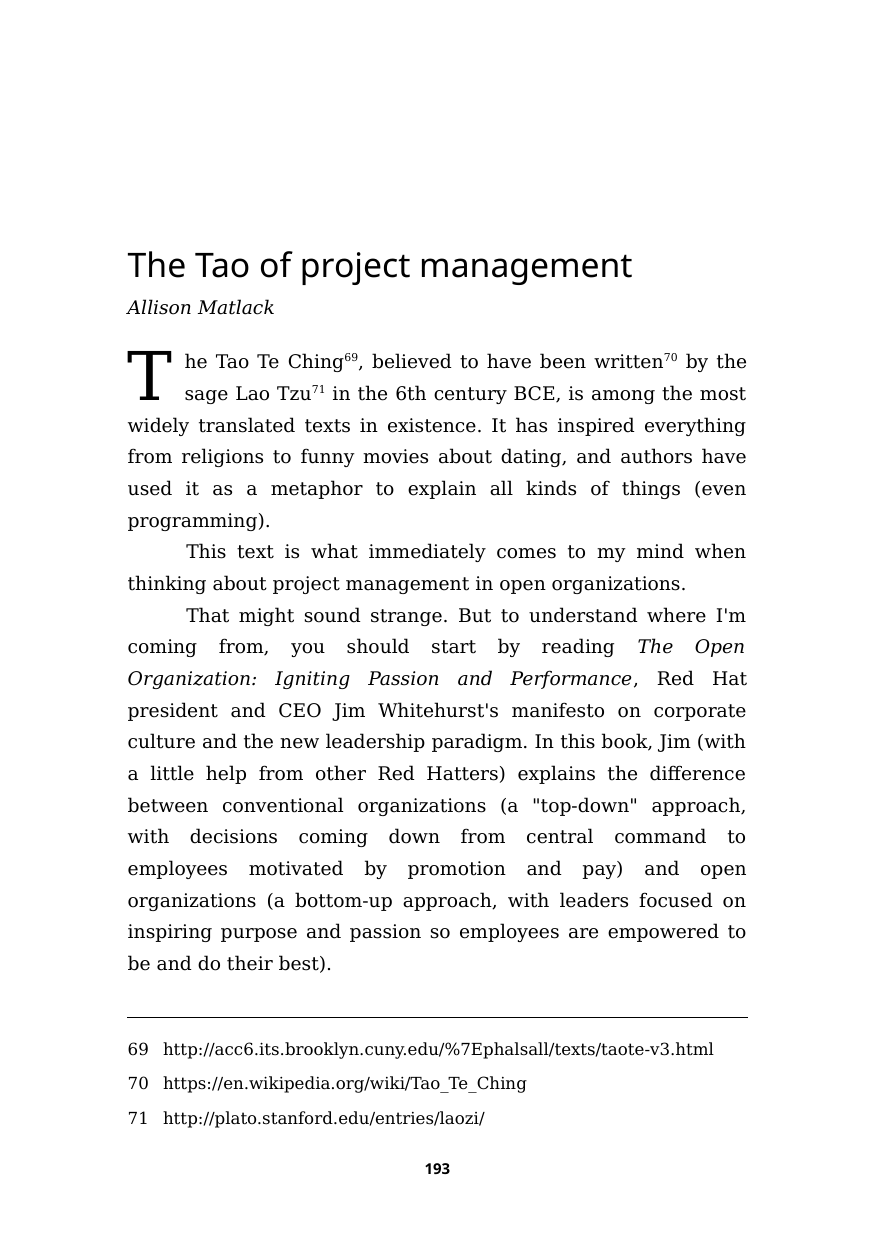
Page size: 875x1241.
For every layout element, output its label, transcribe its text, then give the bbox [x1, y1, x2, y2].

subtitle The Tao of project management [127, 246, 747, 285]
text http://plato.stanford.edu/entries/laozi/ [127, 1109, 747, 1128]
text The Tao Te Ching, believed to have been written by the sage Lao Tzu in the 6th century BCE, is among the most widely translated texts in existence. It has inspired everything from religions to funny movies about dating, and authors have used it as a metaphor to explain all kinds of things (even programming). [127, 351, 747, 532]
text https://en.wikipedia.org/wiki/Tao_Te_Ching [127, 1074, 747, 1094]
text This text is what immediately comes to my mind when thinking about project management in open organizations. [127, 541, 747, 595]
text http://acc6.its.brooklyn.cuny.edu/%7Ephalsall/texts/taote-v3.html [127, 1040, 747, 1059]
text That might sound strange. But to understand where I'm coming from, you should start by reading The Open Organization: Igniting Passion and Performance, Red Hat president and CEO Jim Whitehurst's manifesto on corporate culture and the new leadership paradigm. In this book, Jim (with a little help from other Red Hatters) explains the difference between conventional organizations (a "top-down" approach, with decisions coming down from central command to employees motivated by promotion and pay) and open organizations (a bottom-up approach, with leaders focused on inspiring purpose and passion so employees are empowered to be and do their best). [127, 605, 747, 975]
text Allison Matlack [127, 297, 747, 319]
